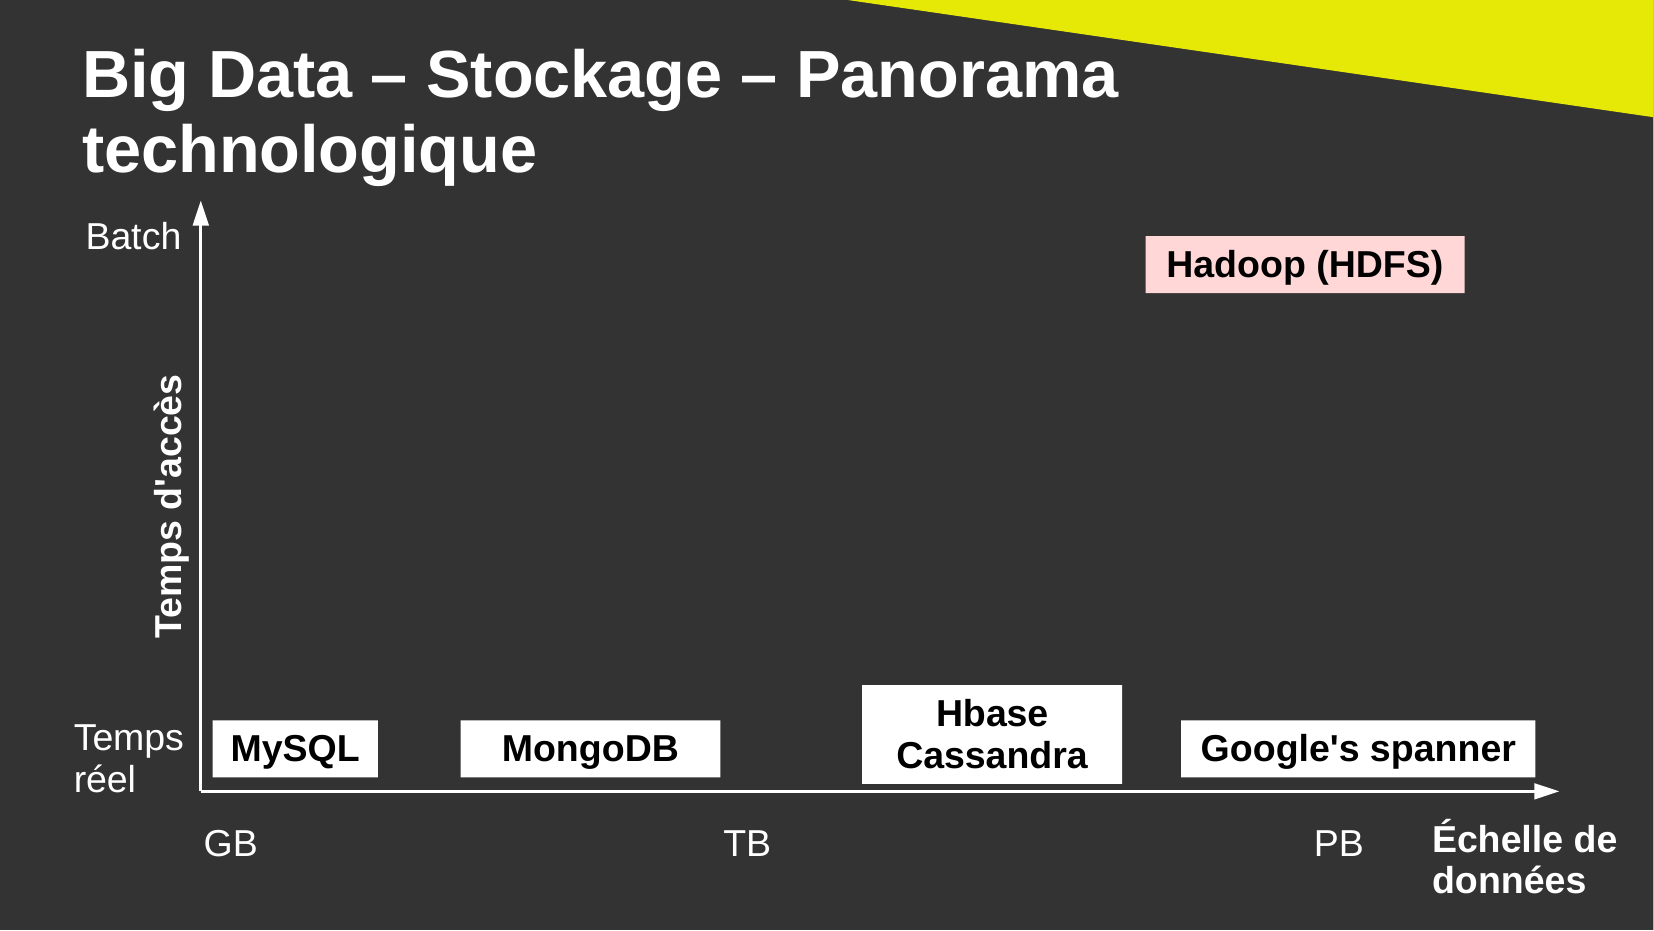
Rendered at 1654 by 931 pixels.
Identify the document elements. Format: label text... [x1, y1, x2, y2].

text_box Hbase Cassandra [862, 685, 1123, 784]
text_box Temps d'accès [139, 323, 197, 690]
text_box MongoDB [460, 720, 721, 778]
text_box PB [1299, 814, 1394, 872]
title Big Data – Stockage – Panorama technologique [82, 37, 1571, 187]
text_box Temps réel [59, 708, 213, 808]
text_box Échelle de données [1417, 810, 1654, 910]
text_box MySQL [212, 720, 378, 778]
text_box Hadoop (HDFS) [1145, 236, 1465, 294]
text_box [847, 0, 1654, 118]
text_box Google's spanner [1181, 720, 1536, 778]
text_box Batch [70, 208, 225, 308]
text_box GB [188, 814, 284, 872]
text_box TB [708, 814, 804, 872]
